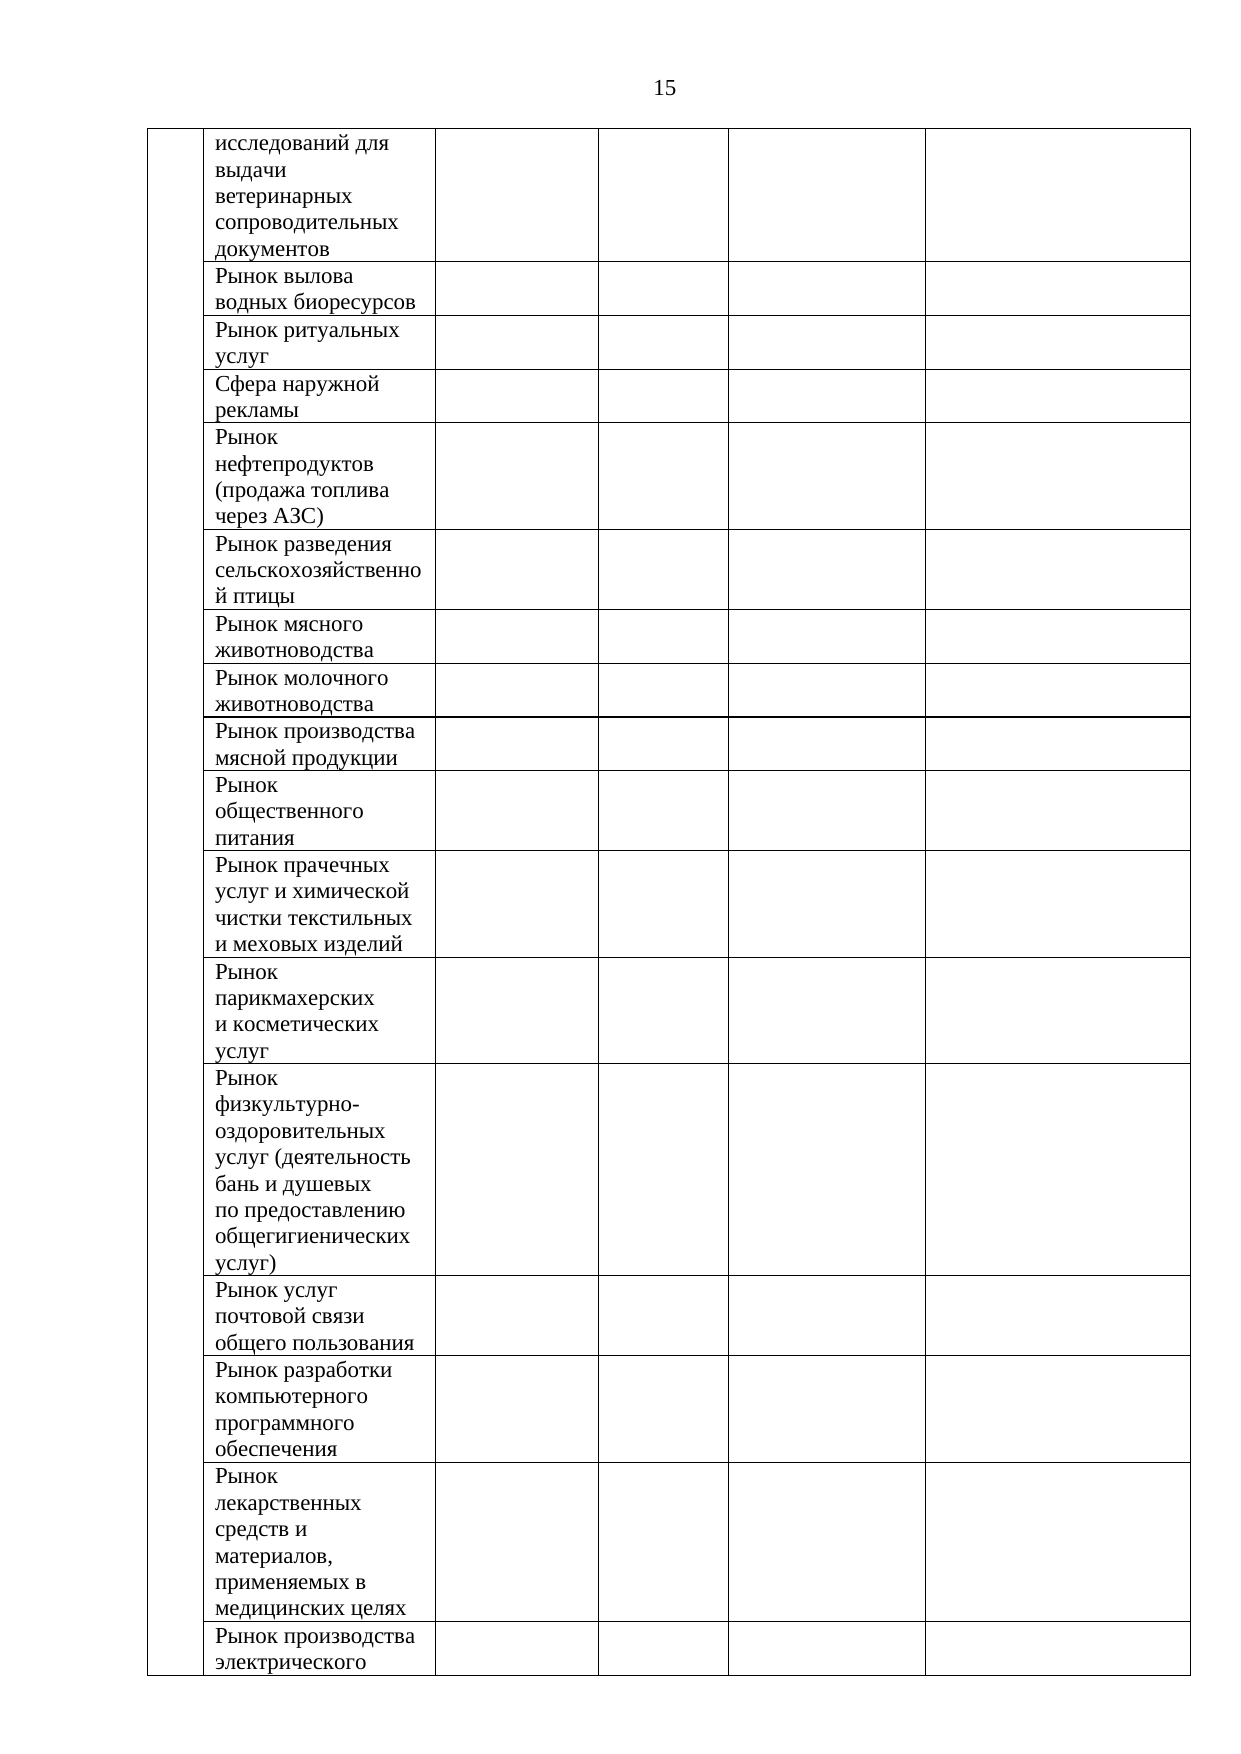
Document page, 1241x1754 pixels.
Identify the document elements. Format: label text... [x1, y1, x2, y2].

table_cell [729, 771, 925, 850]
table_cell [729, 370, 925, 422]
table_cell [599, 664, 728, 716]
table_cell [729, 423, 925, 529]
table_cell [436, 958, 598, 1063]
table_cell [599, 610, 728, 663]
table_cell [599, 1356, 728, 1462]
table_cell [926, 530, 1190, 609]
table_cell [436, 1276, 598, 1355]
table_cell [729, 129, 925, 261]
table_cell [436, 1356, 598, 1462]
table_cell Рынок производства электрического [204, 1622, 435, 1674]
table_cell [729, 262, 925, 315]
table_cell [599, 262, 728, 315]
table_cell [436, 1622, 598, 1674]
table_cell [729, 851, 925, 957]
table_cell [599, 958, 728, 1063]
table_cell [599, 1276, 728, 1355]
table_cell Рынок производства мясной продукции [204, 718, 435, 770]
table_cell [436, 664, 598, 716]
table_cell [926, 423, 1190, 529]
table_cell [599, 1463, 728, 1621]
table_cell [926, 958, 1190, 1063]
table_cell [926, 1463, 1190, 1621]
table_cell Рынок мясного животноводства [204, 610, 435, 663]
table_cell [926, 370, 1190, 422]
table_cell [599, 530, 728, 609]
table_cell [926, 718, 1190, 770]
table_cell [436, 1463, 598, 1621]
table_cell Рынок лекарственных средств и материалов, применяемых в медицинских целях [204, 1463, 435, 1621]
table_cell [436, 1064, 598, 1275]
table_cell [599, 423, 728, 529]
table_cell [926, 851, 1190, 957]
table_cell [926, 664, 1190, 716]
table_cell Рынок нефтепродуктов (продажа топлива через АЗС) [204, 423, 435, 529]
table_cell [436, 718, 598, 770]
table_cell Сфера наружной рекламы [204, 370, 435, 422]
table_cell [926, 1064, 1190, 1275]
table_cell [729, 316, 925, 368]
table_cell [729, 958, 925, 1063]
table_cell [926, 771, 1190, 850]
table_cell Рынок услуг почтовой связи общего пользования [204, 1276, 435, 1355]
table_cell [436, 423, 598, 529]
table_cell Рынок парикмахерских и косметических услуг [204, 958, 435, 1063]
table_cell [436, 316, 598, 368]
table_cell Рынок прачечных услуг и химической чистки текстильных и меховых изделий [204, 851, 435, 957]
table_cell [436, 851, 598, 957]
table_cell [729, 718, 925, 770]
table_cell Рынок вылова водных биоресурсов [204, 262, 435, 315]
table_cell [729, 1622, 925, 1674]
table_cell [729, 1064, 925, 1275]
table_cell [436, 610, 598, 663]
table_cell [148, 129, 203, 1674]
table_cell [926, 316, 1190, 368]
table_cell [729, 1356, 925, 1462]
table_cell [926, 129, 1190, 261]
table_cell [436, 771, 598, 850]
table_cell [436, 530, 598, 609]
table_cell Рынок разработки компьютерного программного обеспечения [204, 1356, 435, 1462]
table_cell [926, 1622, 1190, 1674]
table_cell [599, 370, 728, 422]
table_cell [729, 1276, 925, 1355]
table_cell [926, 610, 1190, 663]
table_cell [729, 1463, 925, 1621]
table_cell Рынок физкультурно-оздоровительных услуг (деятельность бань и душевых по предоставлению общегигиенических услуг) [204, 1064, 435, 1275]
table_cell [729, 664, 925, 716]
table_cell [599, 771, 728, 850]
table_cell [926, 262, 1190, 315]
table_cell [926, 1356, 1190, 1462]
table_cell [599, 1064, 728, 1275]
table_cell [599, 316, 728, 368]
table_cell [926, 1276, 1190, 1355]
table_cell исследований для выдачи ветеринарных сопроводительных документов [204, 129, 435, 261]
table_cell [436, 129, 598, 261]
table_cell [436, 262, 598, 315]
table_cell [599, 851, 728, 957]
table_cell [599, 718, 728, 770]
table_cell Рынок ритуальных услуг [204, 316, 435, 368]
table_cell [729, 610, 925, 663]
table_cell Рынок разведения сельскохозяйственной птицы [204, 530, 435, 609]
table_cell Рынок молочного животноводства [204, 664, 435, 716]
table_cell Рынок общественного питания [204, 771, 435, 850]
table_cell [599, 129, 728, 261]
table_cell [599, 1622, 728, 1674]
table_cell [436, 370, 598, 422]
table_cell [729, 530, 925, 609]
